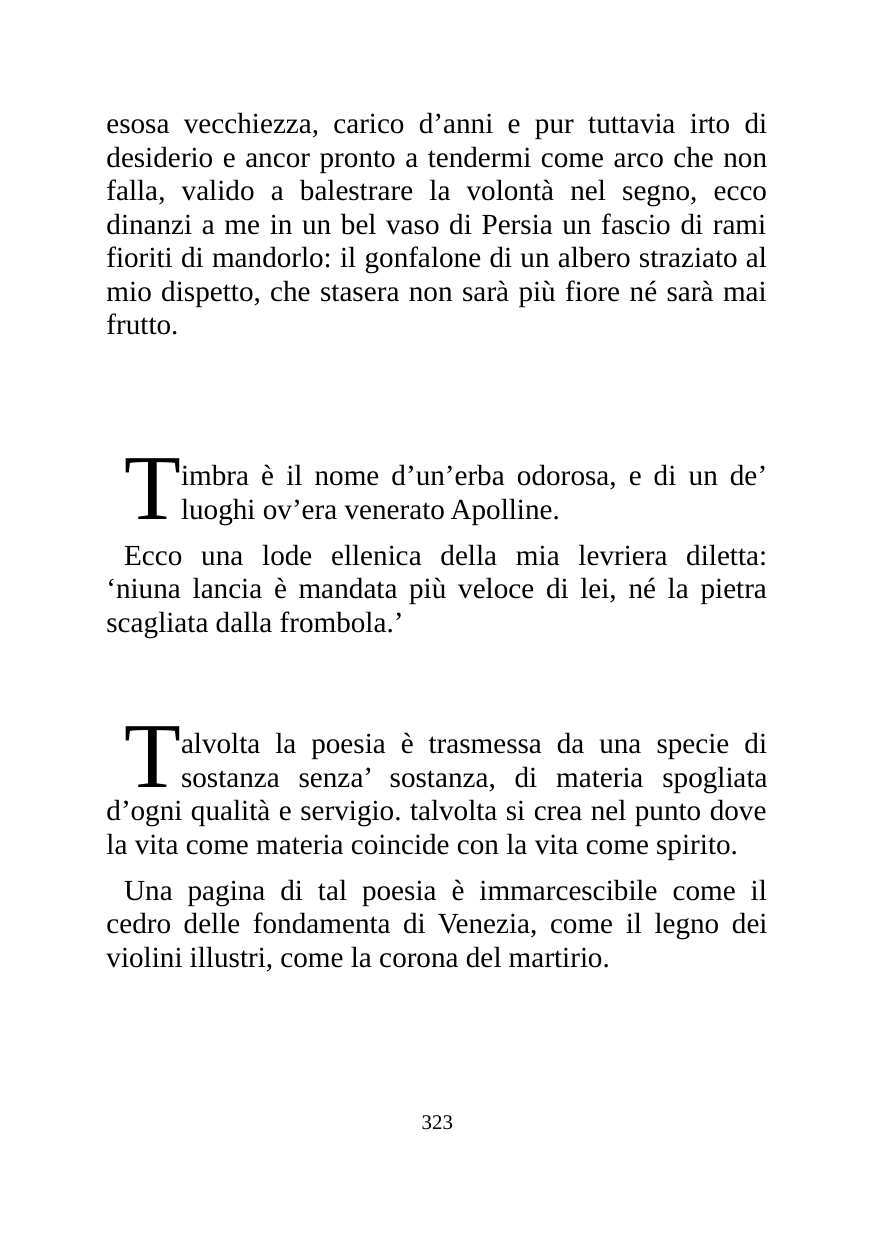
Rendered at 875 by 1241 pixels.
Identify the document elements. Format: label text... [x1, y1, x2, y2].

text Talvolta la poesia è trasmessa da una specie di sostanza senza’ sostanza, di materia spogliata d’ogni qualità e servigio. talvolta si crea nel punto dove la vita come materia coincide con la vita come spirito. [106, 726, 768, 861]
text esosa vecchiezza, carico d’anni e pur tuttavia irto di desiderio e ancor pronto a tendermi come arco che non falla, valido a balestrare la volontà nel segno, ecco dinanzi a me in un bel vaso di Persia un fascio di rami fioriti di mandorlo: il gonfalone di un albero straziato al mio dispetto, che stasera non sarà più fiore né sarà mai frutto. [106, 106, 768, 341]
text Una pagina di tal poesia è immarcescibile come il cedro delle fondamenta di Venezia, come il legno dei violini illustri, come la corona del martirio. [106, 873, 768, 974]
text Timbra è il nome d’un’erba odorosa, e di un de’ luoghi ov’era venerato Apolline. [106, 458, 768, 525]
text Ecco una lode ellenica della mia levriera diletta: ‘niuna lancia è mandata più veloce di lei, né la pietra scagliata dalla frombola.’ [106, 538, 768, 638]
